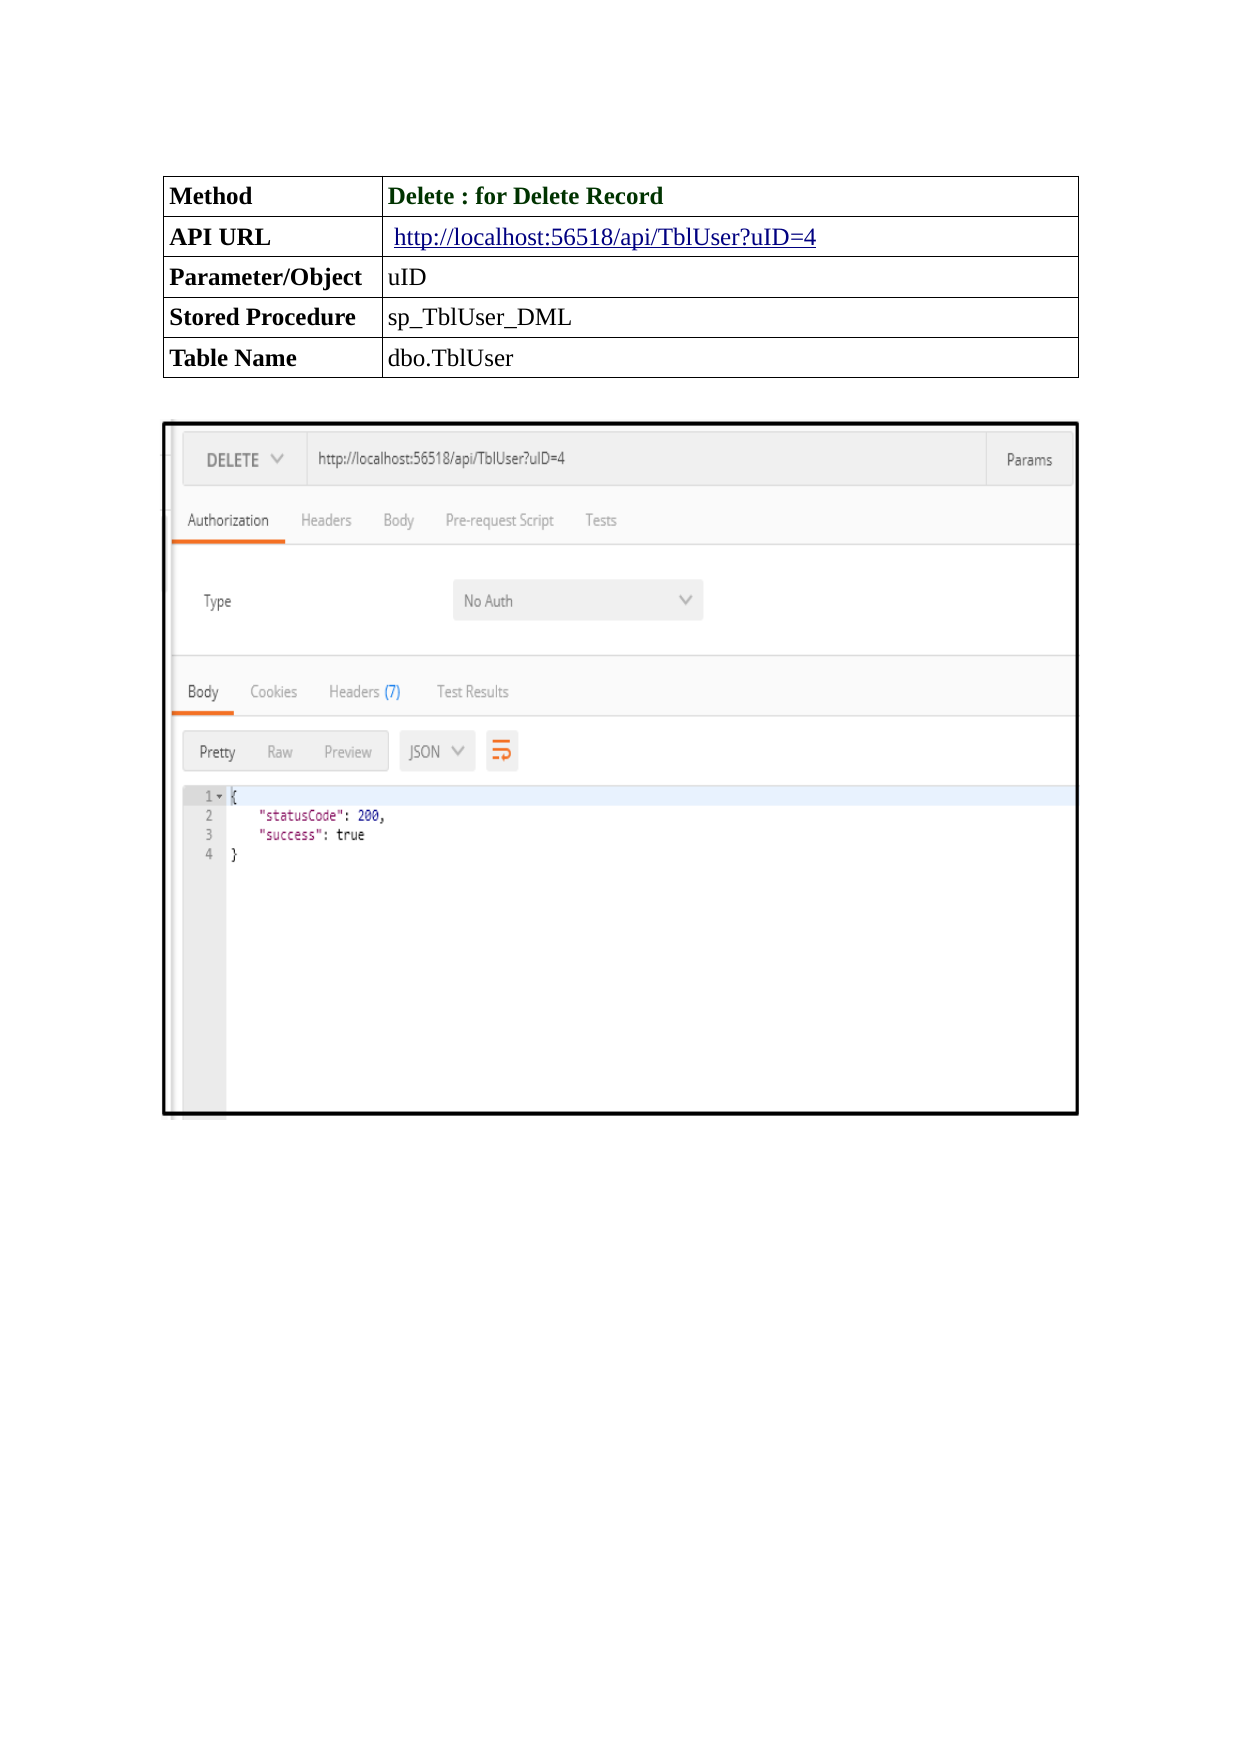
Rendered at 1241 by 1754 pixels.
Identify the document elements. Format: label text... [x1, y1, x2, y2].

picture [159, 419, 1080, 1120]
table_header Method [164, 177, 382, 216]
table_cell API URL [164, 217, 382, 256]
table_cell dbo.TblUser [383, 338, 1078, 377]
table_cell uID [383, 257, 1078, 297]
table_header Delete : for Delete Record [383, 177, 1078, 216]
table_cell Parameter/Object [164, 257, 382, 297]
table_cell http://localhost:56518/api/TblUser?uID=4 [383, 217, 1078, 256]
table_cell Table Name [164, 338, 382, 377]
table_cell sp_TblUser_DML [383, 298, 1078, 337]
table_cell Stored Procedure [164, 298, 382, 337]
